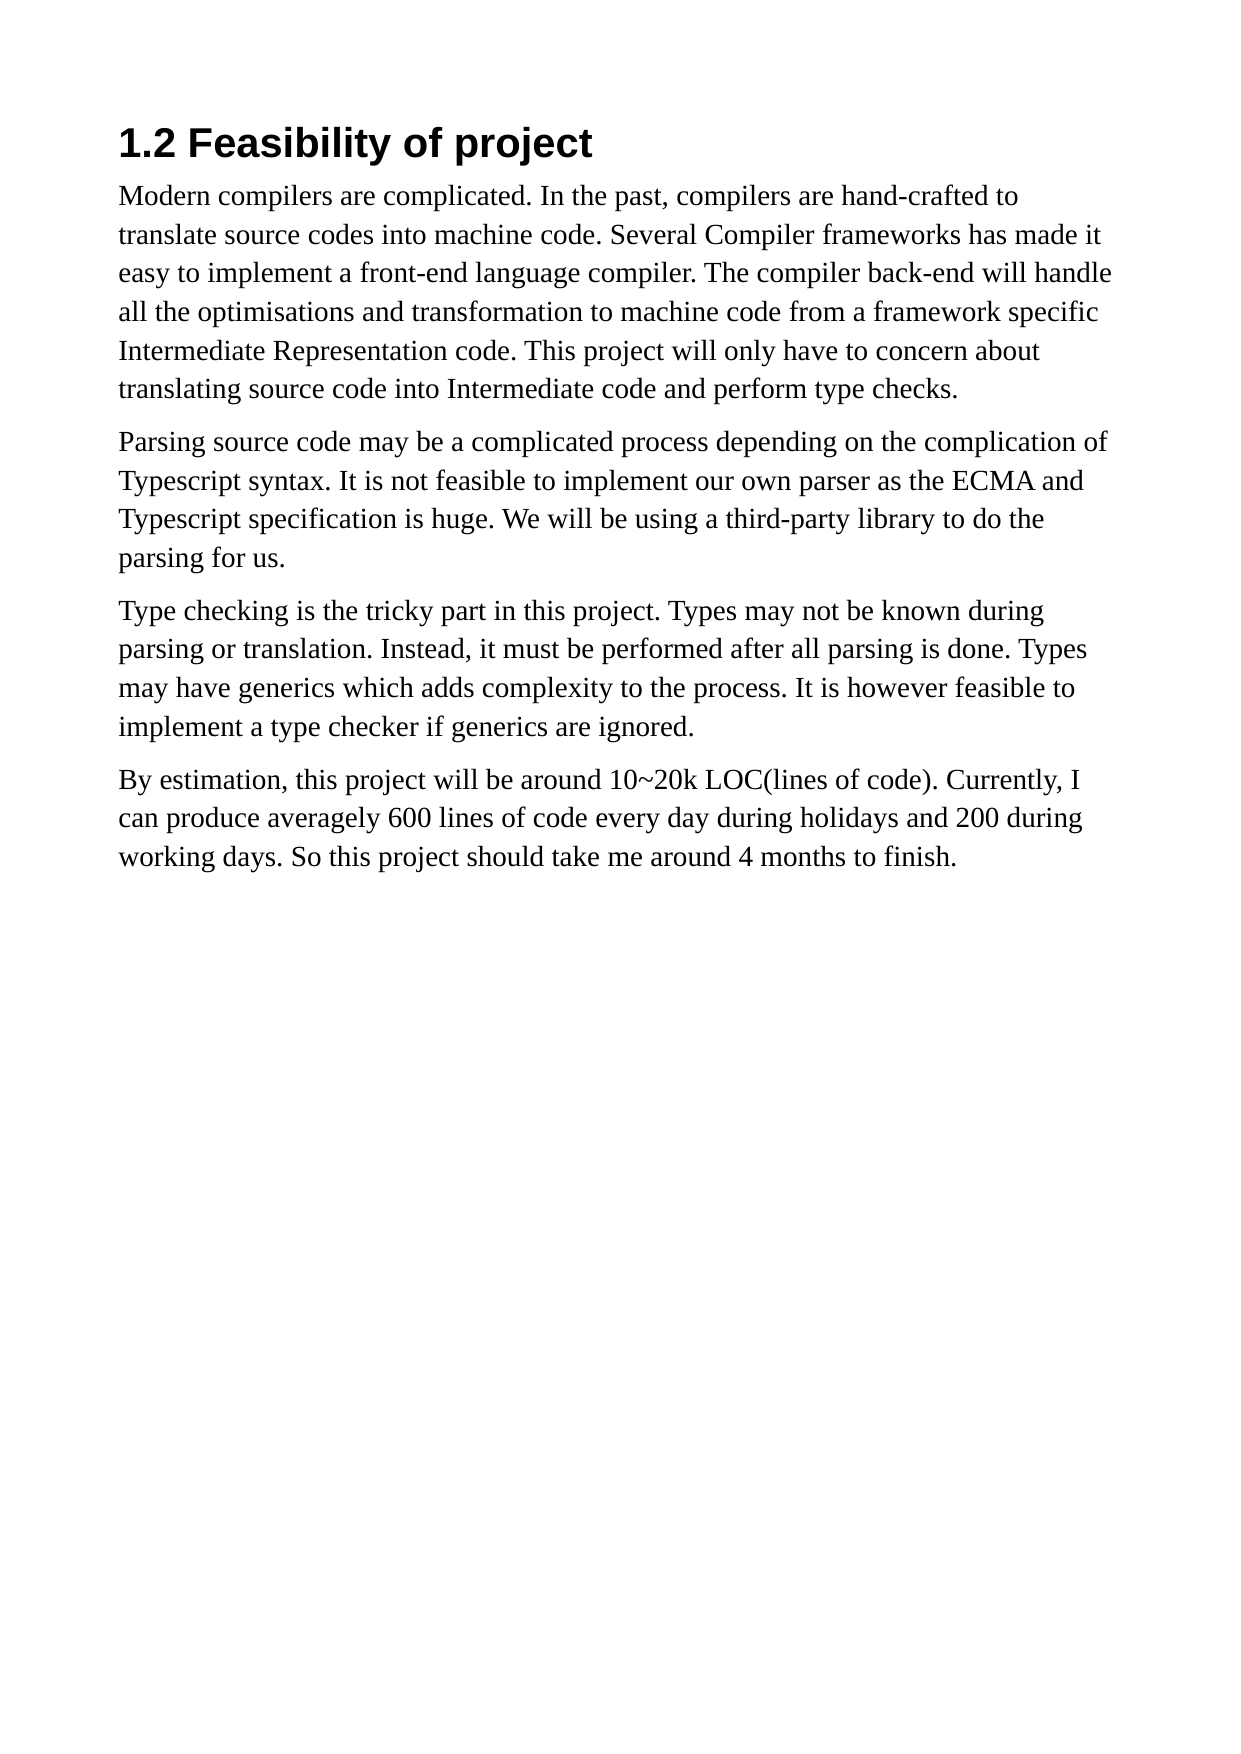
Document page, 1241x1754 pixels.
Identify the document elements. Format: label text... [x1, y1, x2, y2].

subtitle 1.2 Feasibility of project [118, 118, 1122, 166]
text By estimation, this project will be around 10~20k LOC(lines of code). Currently, I can produce averagely 600 lines of code every day during holidays and 200 during working days. So this project should take me around 4 months to finish. [118, 762, 1122, 872]
text Type checking is the tricky part in this project. Types may not be known during parsing or translation. Instead, it must be performed after all parsing is done. Types may have generics which adds complexity to the process. It is however feasible to implement a type checker if generics are ignored. [118, 593, 1122, 742]
text Parsing source code may be a complicated process depending on the complication of Typescript syntax. It is not feasible to implement our own parser as the ECMA and Typescript specification is huge. We will be using a third-party library to do the parsing for us. [118, 424, 1122, 573]
text Modern compilers are complicated. In the past, compilers are hand-crafted to translate source codes into machine code. Several Compiler frameworks has made it easy to implement a front-end language compiler. The compiler back-end will handle all the optimisations and transformation to machine code from a framework specific Intermediate Representation code. This project will only have to concern about translating source code into Intermediate code and perform type checks. [118, 178, 1122, 405]
